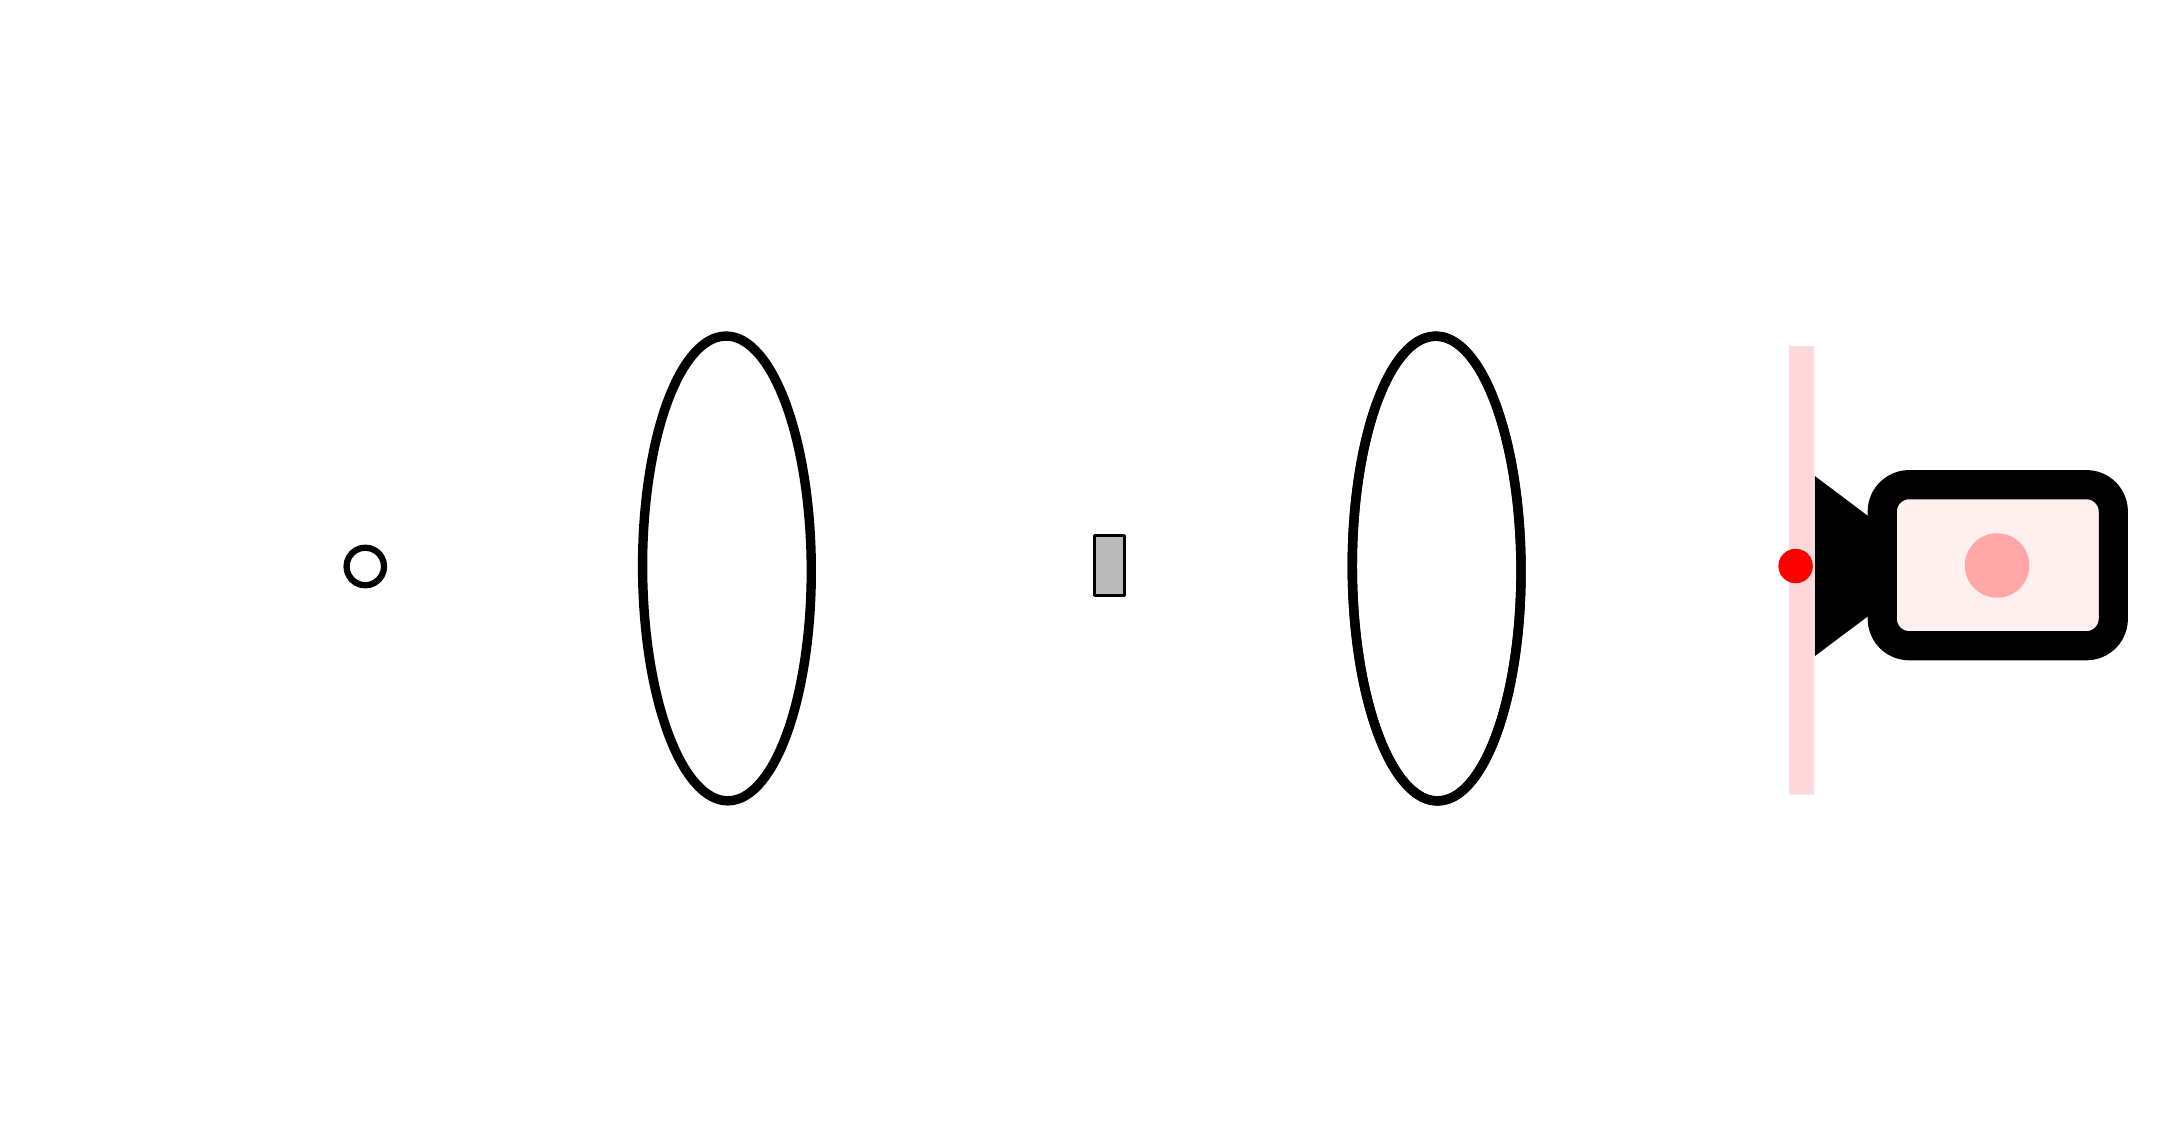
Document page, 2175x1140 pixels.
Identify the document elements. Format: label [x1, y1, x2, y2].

text_box [1882, 484, 2114, 646]
text_box [1814, 476, 1875, 657]
text_box [1094, 535, 1125, 596]
text_box [642, 336, 812, 801]
text_box [1357, 341, 1516, 796]
text_box [1778, 550, 1789, 582]
